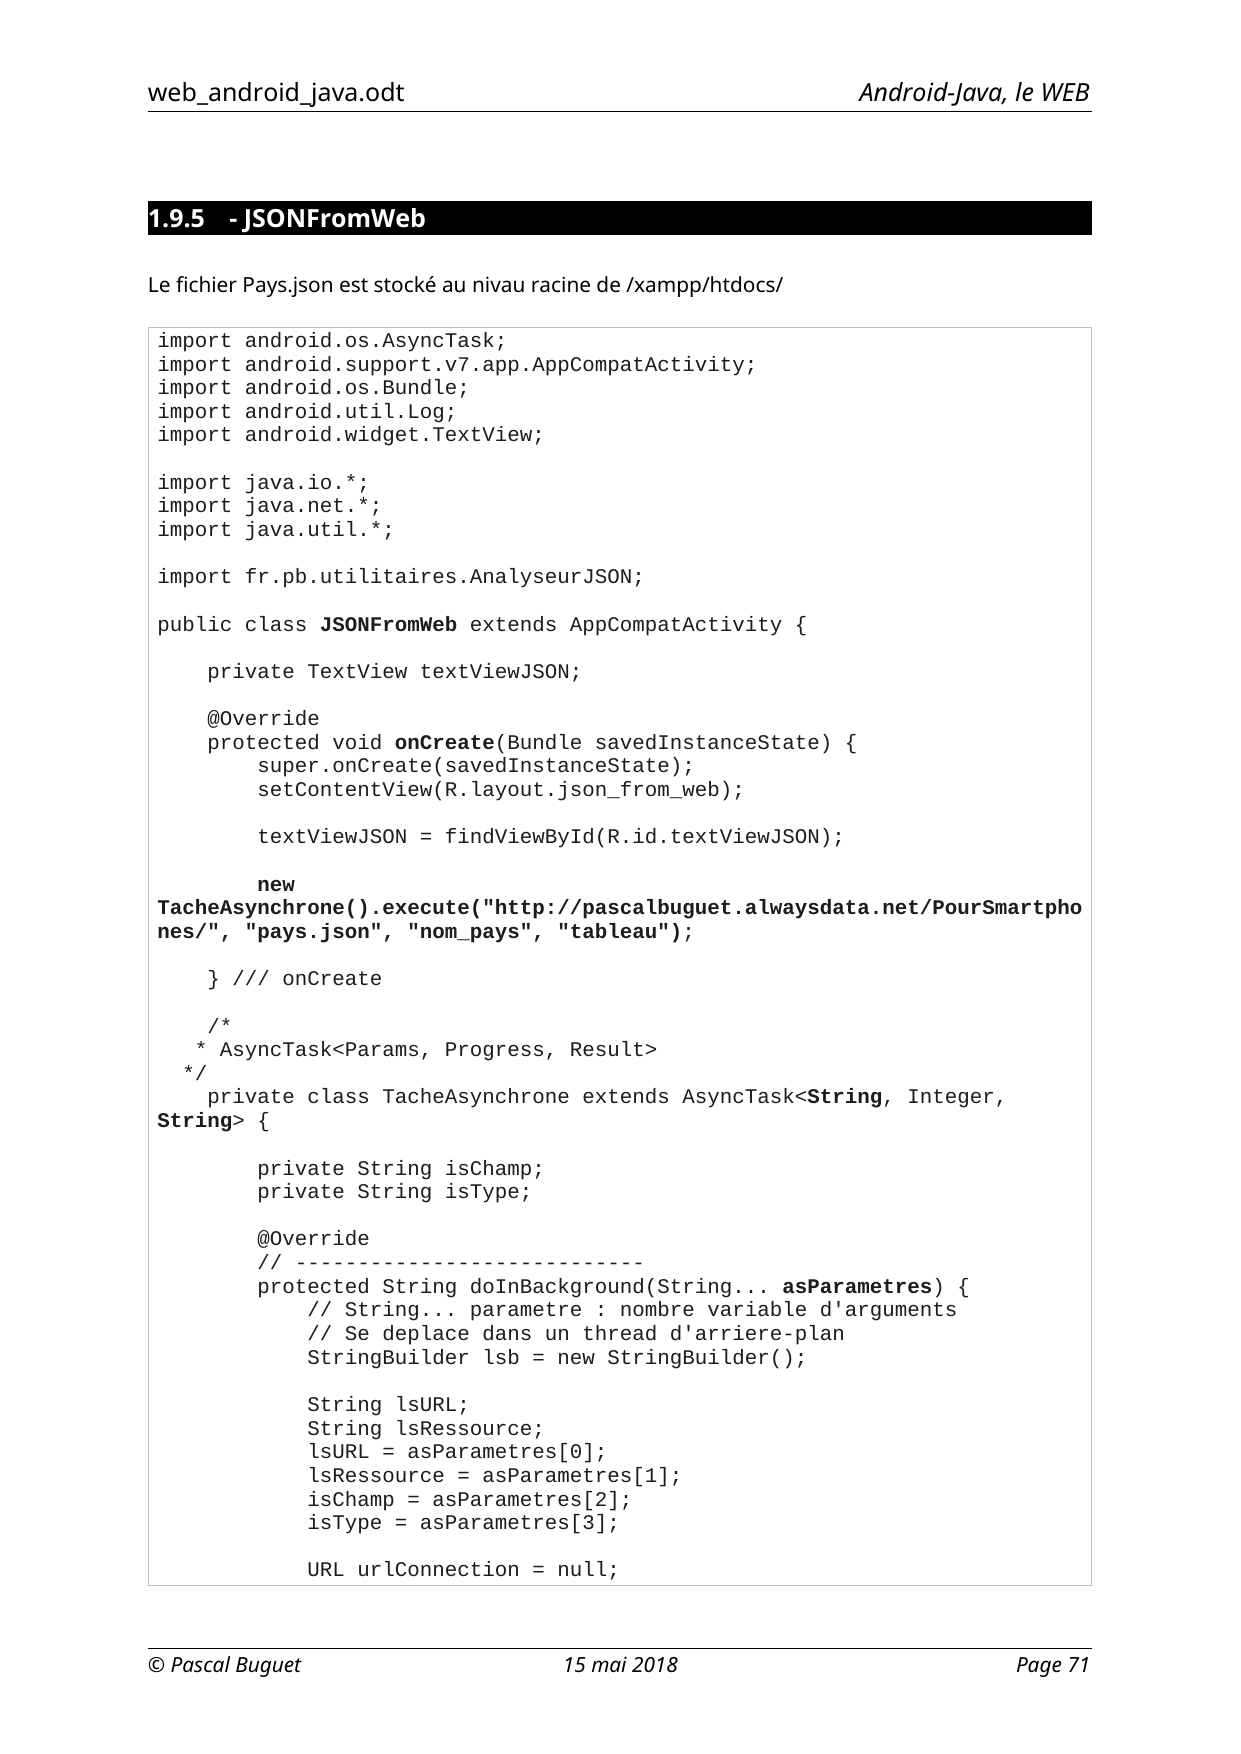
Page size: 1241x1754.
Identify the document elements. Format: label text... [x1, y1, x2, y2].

text super.onCreate(savedInstanceState); [149, 752, 1091, 776]
text Le fichier Pays.json est stocké au nivau racine de /xampp/htdocs/ [148, 270, 1092, 298]
text import java.util.*; [149, 516, 1091, 539]
text public class JSONFromWeb extends AppCompatActivity { [149, 611, 1091, 634]
text import android.os.Bundle; [149, 374, 1091, 398]
text new TacheAsynchrone().execute("http://pascalbuguet.alwaysdata.net/PourSmartphones/", "pays.json", "nom_pays", "tableau"); [149, 871, 1091, 942]
text import android.os.AsyncTask; [149, 328, 1091, 350]
text @Override [149, 1225, 1091, 1249]
text lsURL = asParametres[0]; [149, 1438, 1091, 1462]
text protected void onCreate(Bundle savedInstanceState) { [149, 729, 1091, 752]
text @Override [149, 705, 1091, 729]
text setContentView(R.layout.json_from_web); [149, 776, 1091, 800]
text private String isType; [149, 1178, 1091, 1202]
text import fr.pb.utilitaires.AnalyseurJSON; [149, 563, 1091, 587]
text import android.support.v7.app.AppCompatActivity; [149, 350, 1091, 374]
text // ---------------------------- [149, 1249, 1091, 1273]
text // String... parametre : nombre variable d'arguments [149, 1296, 1091, 1320]
text */ [149, 1060, 1091, 1083]
text lsRessource = asParametres[1]; [149, 1462, 1091, 1485]
text StringBuilder lsb = new StringBuilder(); [149, 1343, 1091, 1367]
text * AsyncTask<Params, Progress, Result> [149, 1036, 1091, 1060]
text // Se deplace dans un thread d'arriere-plan [149, 1320, 1091, 1343]
text /* [149, 1012, 1091, 1036]
text import java.io.*; [149, 469, 1091, 492]
text private TextView textViewJSON; [149, 658, 1091, 681]
text } /// onCreate [149, 965, 1091, 989]
text import java.net.*; [149, 492, 1091, 516]
text isType = asParametres[3]; [149, 1509, 1091, 1533]
text String lsRessource; [149, 1414, 1091, 1438]
text import android.widget.TextView; [149, 421, 1091, 445]
text textViewJSON = findViewById(R.id.textViewJSON); [149, 823, 1091, 847]
text private class TacheAsynchrone extends AsyncTask<String, Integer, String> { [149, 1083, 1091, 1131]
text private String isChamp; [149, 1154, 1091, 1178]
text String lsURL; [149, 1391, 1091, 1414]
subtitle - JSONFromWeb [148, 201, 1092, 235]
text isChamp = asParametres[2]; [149, 1485, 1091, 1509]
text URL urlConnection = null; [149, 1556, 1091, 1585]
text protected String doInBackground(String... asParametres) { [149, 1273, 1091, 1296]
text import android.util.Log; [149, 398, 1091, 421]
